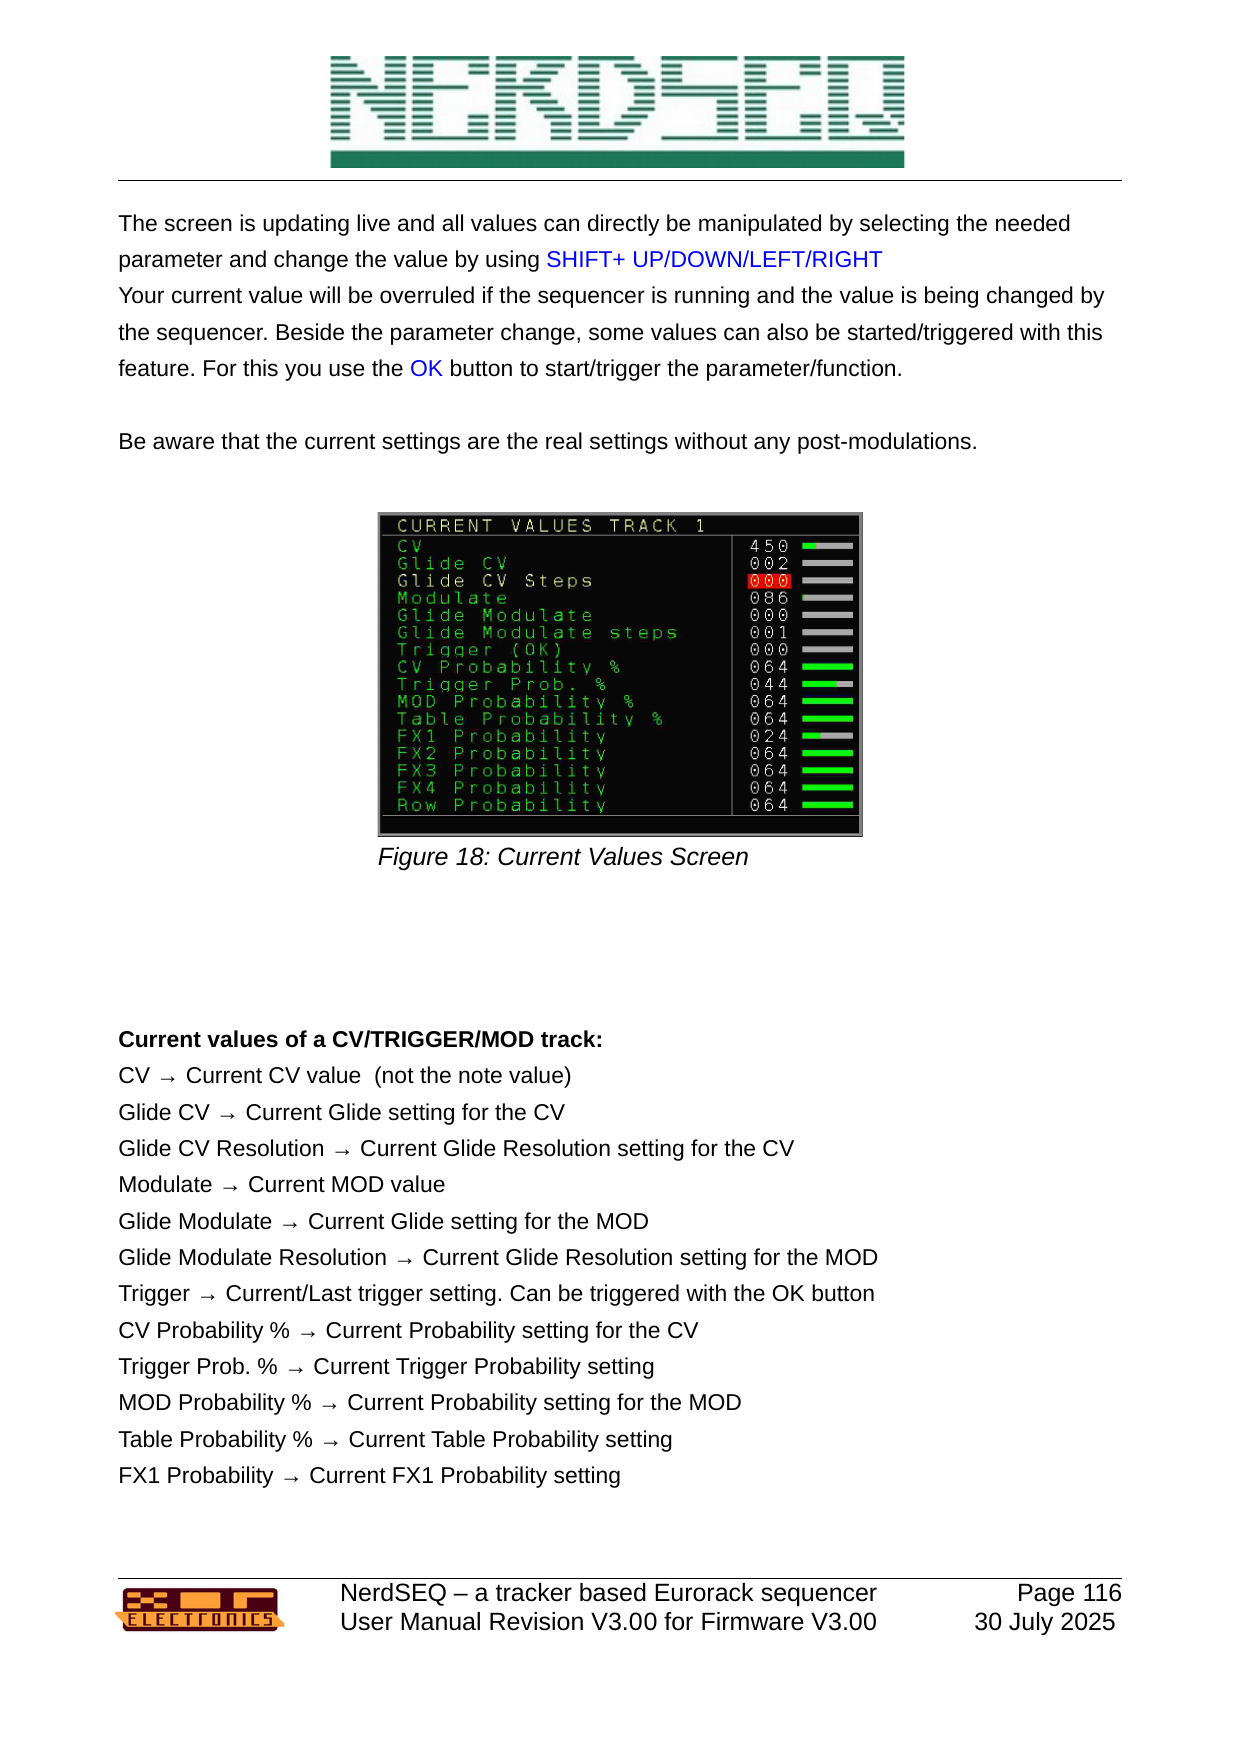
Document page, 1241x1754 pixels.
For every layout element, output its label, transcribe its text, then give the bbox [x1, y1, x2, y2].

text Trigger Prob. % → Current Trigger Probability setting [118, 1353, 1122, 1379]
text Glide CV → Current Glide setting for the CV [118, 1098, 1122, 1125]
text Trigger → Current/Last trigger setting. Can be triggered with the OK button [118, 1280, 1122, 1307]
text Glide Modulate Resolution → Current Glide Resolution setting for the MOD [118, 1244, 1122, 1270]
text Be aware that the current settings are the real settings without any post-modulations. [118, 428, 1122, 454]
picture [377, 512, 863, 837]
text Current values of a CV/TRIGGER/MOD track: [118, 1026, 1122, 1052]
picture [330, 56, 905, 168]
text Figure 18: Current Values Screen [378, 837, 863, 870]
text Glide Modulate → Current Glide setting for the MOD [118, 1208, 1122, 1234]
text CV Probability % → Current Probability setting for the CV [118, 1317, 1122, 1343]
text Glide CV Resolution → Current Glide Resolution setting for the CV [118, 1135, 1122, 1161]
text The screen is updating live and all values can directly be manipulated by selecting the needed parameter and change the value by using SHIFT+ UP/DOWN/LEFT/RIGHT [118, 209, 1122, 272]
text Modulate → Current MOD value [118, 1171, 1122, 1198]
text Table Probability % → Current Table Probability setting [118, 1426, 1122, 1452]
text Your current value will be overruled if the sequencer is running and the value is being changed by the sequencer. Beside the parameter change, some values can also be started/triggered with this feature. For this you use the OK button to start/trigger the parameter/function. [118, 282, 1122, 381]
text CV → Current CV value (not the note value) [118, 1062, 1122, 1088]
picture [115, 1584, 285, 1634]
text MOD Probability % → Current Probability setting for the MOD [118, 1389, 1122, 1416]
text FX1 Probability → Current FX1 Probability setting [118, 1462, 1122, 1488]
